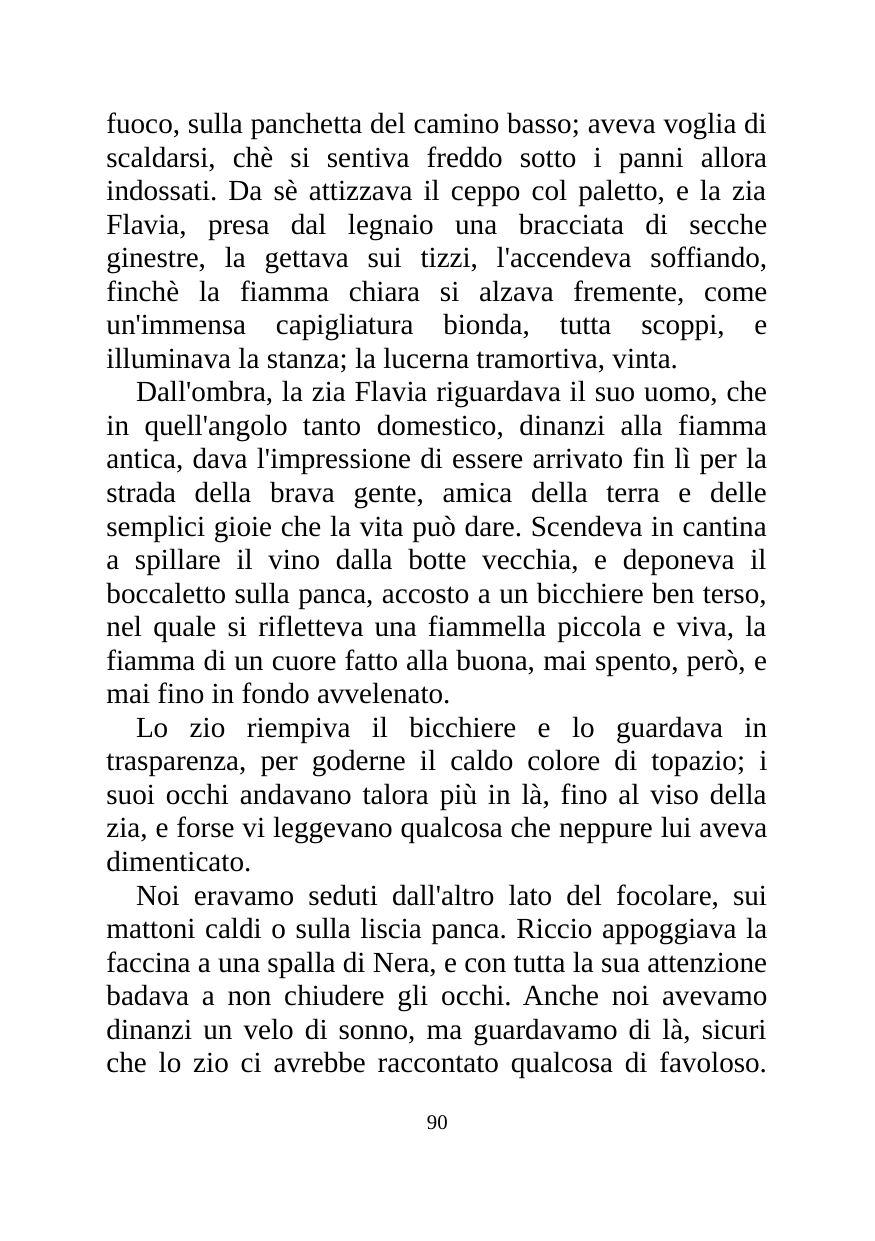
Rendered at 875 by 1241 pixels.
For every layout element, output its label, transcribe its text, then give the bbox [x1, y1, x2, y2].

text Lo zio riempiva il bicchiere e lo guardava in trasparenza, per goderne il caldo colore di topazio; i suoi occhi andavano talora più in là, fino al viso della zia, e forse vi leggevano qualcosa che neppure lui aveva dimenticato. [106, 710, 768, 878]
text Noi eravamo seduti dall'altro lato del focolare, sui mattoni caldi o sulla liscia panca. Riccio appoggiava la faccina a una spalla di Nera, e con tutta la sua attenzione badava a non chiudere gli occhi. Anche noi avevamo dinanzi un velo di sonno, ma guardavamo di là, sicuri che lo zio ci avrebbe raccontato qualcosa di favoloso. [106, 878, 768, 1079]
text Dall'ombra, la zia Flavia riguardava il suo uomo, che in quell'angolo tanto domestico, dinanzi alla fiamma antica, dava l'impressione di essere arrivato fin lì per la strada della brava gente, amica della terra e delle semplici gioie che la vita può dare. Scendeva in cantina a spillare il vino dalla botte vecchia, e deponeva il boccaletto sulla panca, accosto a un bicchiere ben terso, nel quale si rifletteva una fiammella piccola e viva, la fiamma di un cuore fatto alla buona, mai spento, però, e mai fino in fondo avvelenato. [106, 374, 768, 710]
text fuoco, sulla panchetta del camino basso; aveva voglia di scaldarsi, chè si sentiva freddo sotto i panni allora indossati. Da sè attizzava il ceppo col paletto, e la zia Flavia, presa dal legnaio una bracciata di secche ginestre, la gettava sui tizzi, l'accendeva soffiando, finchè la fiamma chiara si alzava fremente, come un'immensa capigliatura bionda, tutta scoppi, e illuminava la stanza; la lucerna tramortiva, vinta. [106, 106, 768, 374]
